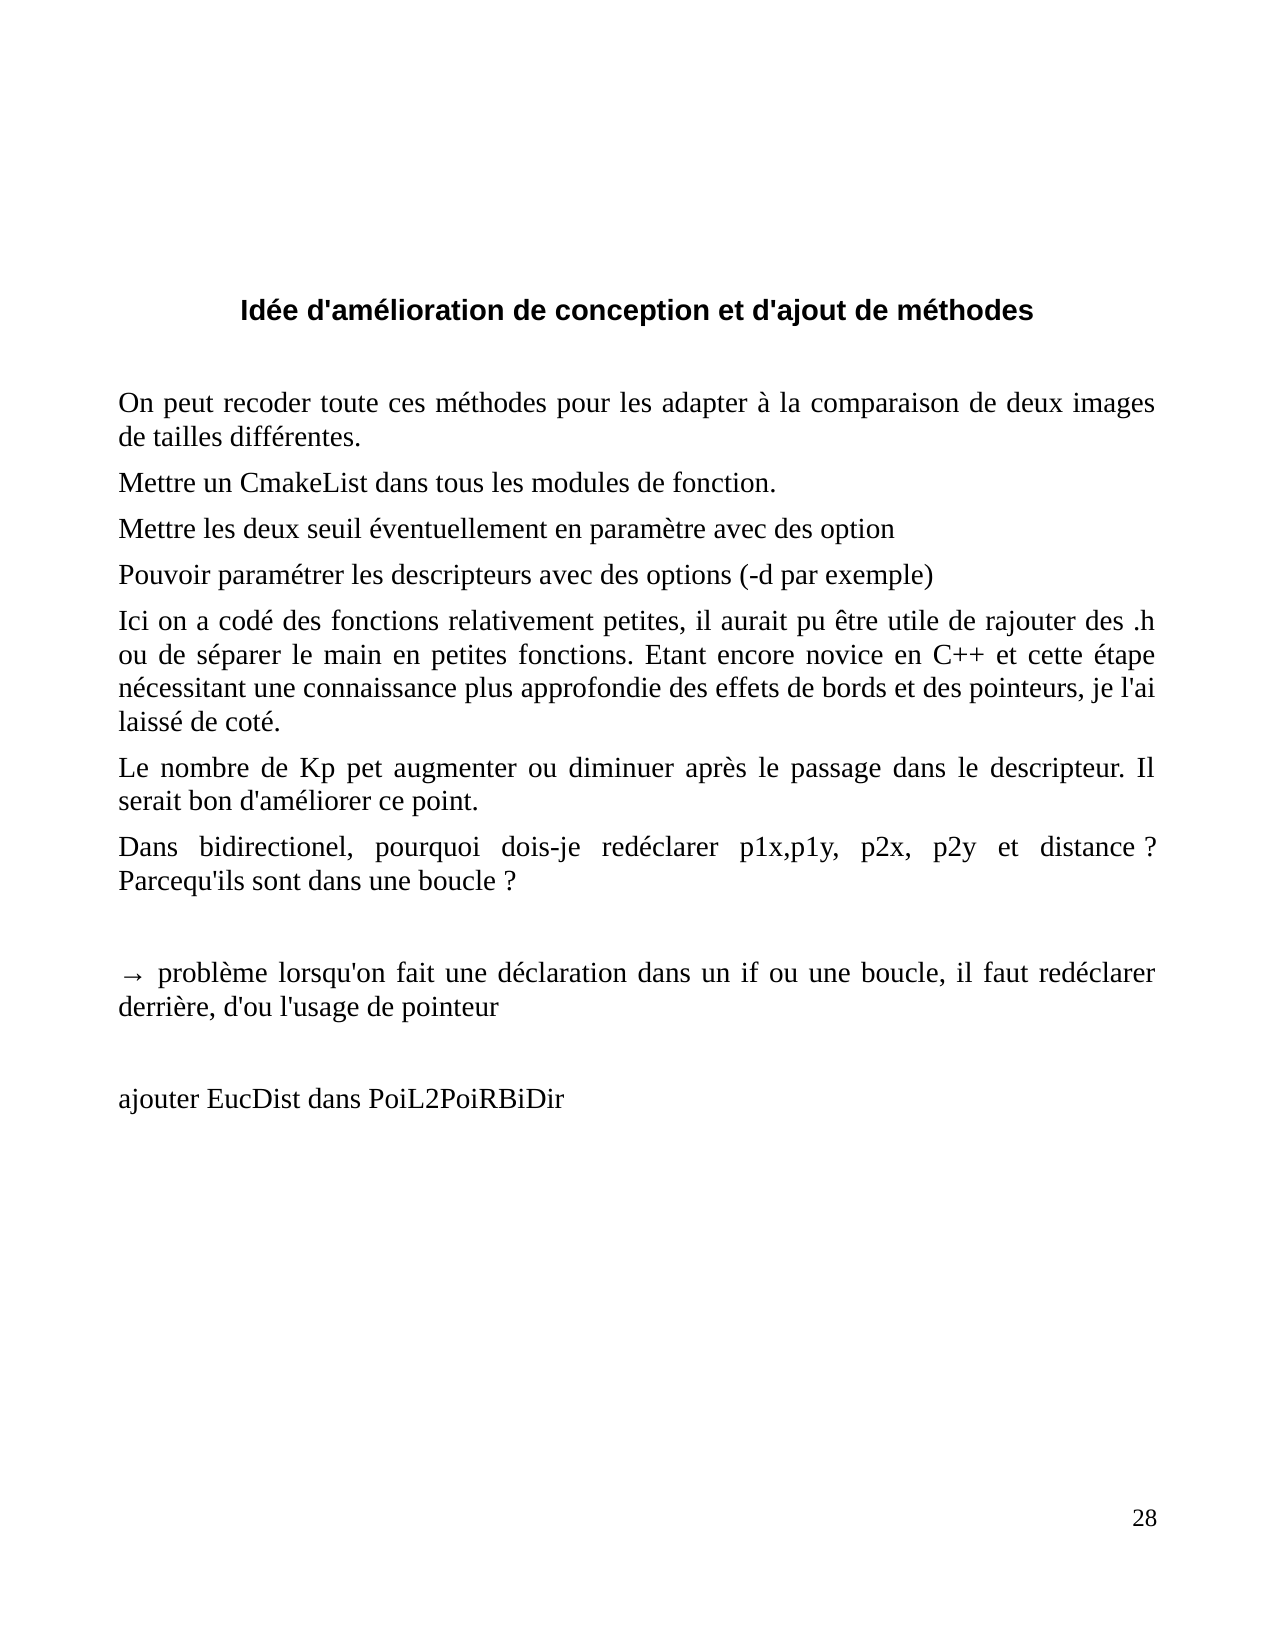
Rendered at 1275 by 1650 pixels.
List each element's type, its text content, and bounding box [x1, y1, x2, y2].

text On peut recoder toute ces méthodes pour les adapter à la comparaison de deux images de tailles différentes. [118, 386, 1157, 453]
text Pouvoir paramétrer les descripteurs avec des options (-d par exemple) [118, 557, 1157, 591]
text Le nombre de Kp pet augmenter ou diminuer après le passage dans le descripteur. Il serait bon d'améliorer ce point. [118, 750, 1157, 817]
text Mettre les deux seuil éventuellement en paramètre avec des option [118, 511, 1157, 545]
subtitle Idée d'amélioration de conception et d'ajout de méthodes [118, 293, 1157, 327]
text Ici on a codé des fonctions relativement petites, il aurait pu être utile de rajouter des .h ou de séparer le main en petites fonctions. Etant encore novice en C++ et cette étape nécessitant une connaissance plus approfondie des effets de bords et des pointeurs, je l'ai laissé de coté. [118, 603, 1157, 737]
text → problème lorsqu'on fait une déclaration dans un if ou une boucle, il faut redéclarer derrière, d'ou l'usage de pointeur [118, 955, 1157, 1022]
text Mettre un CmakeList dans tous les modules de fonction. [118, 465, 1157, 499]
text ajouter EucDist dans PoiL2PoiRBiDir [118, 1081, 1157, 1114]
text Dans bidirectionel, pourquoi dois-je redéclarer p1x,p1y, p2x, p2y et distance ? Parcequ'ils sont dans une boucle ? [118, 829, 1157, 897]
